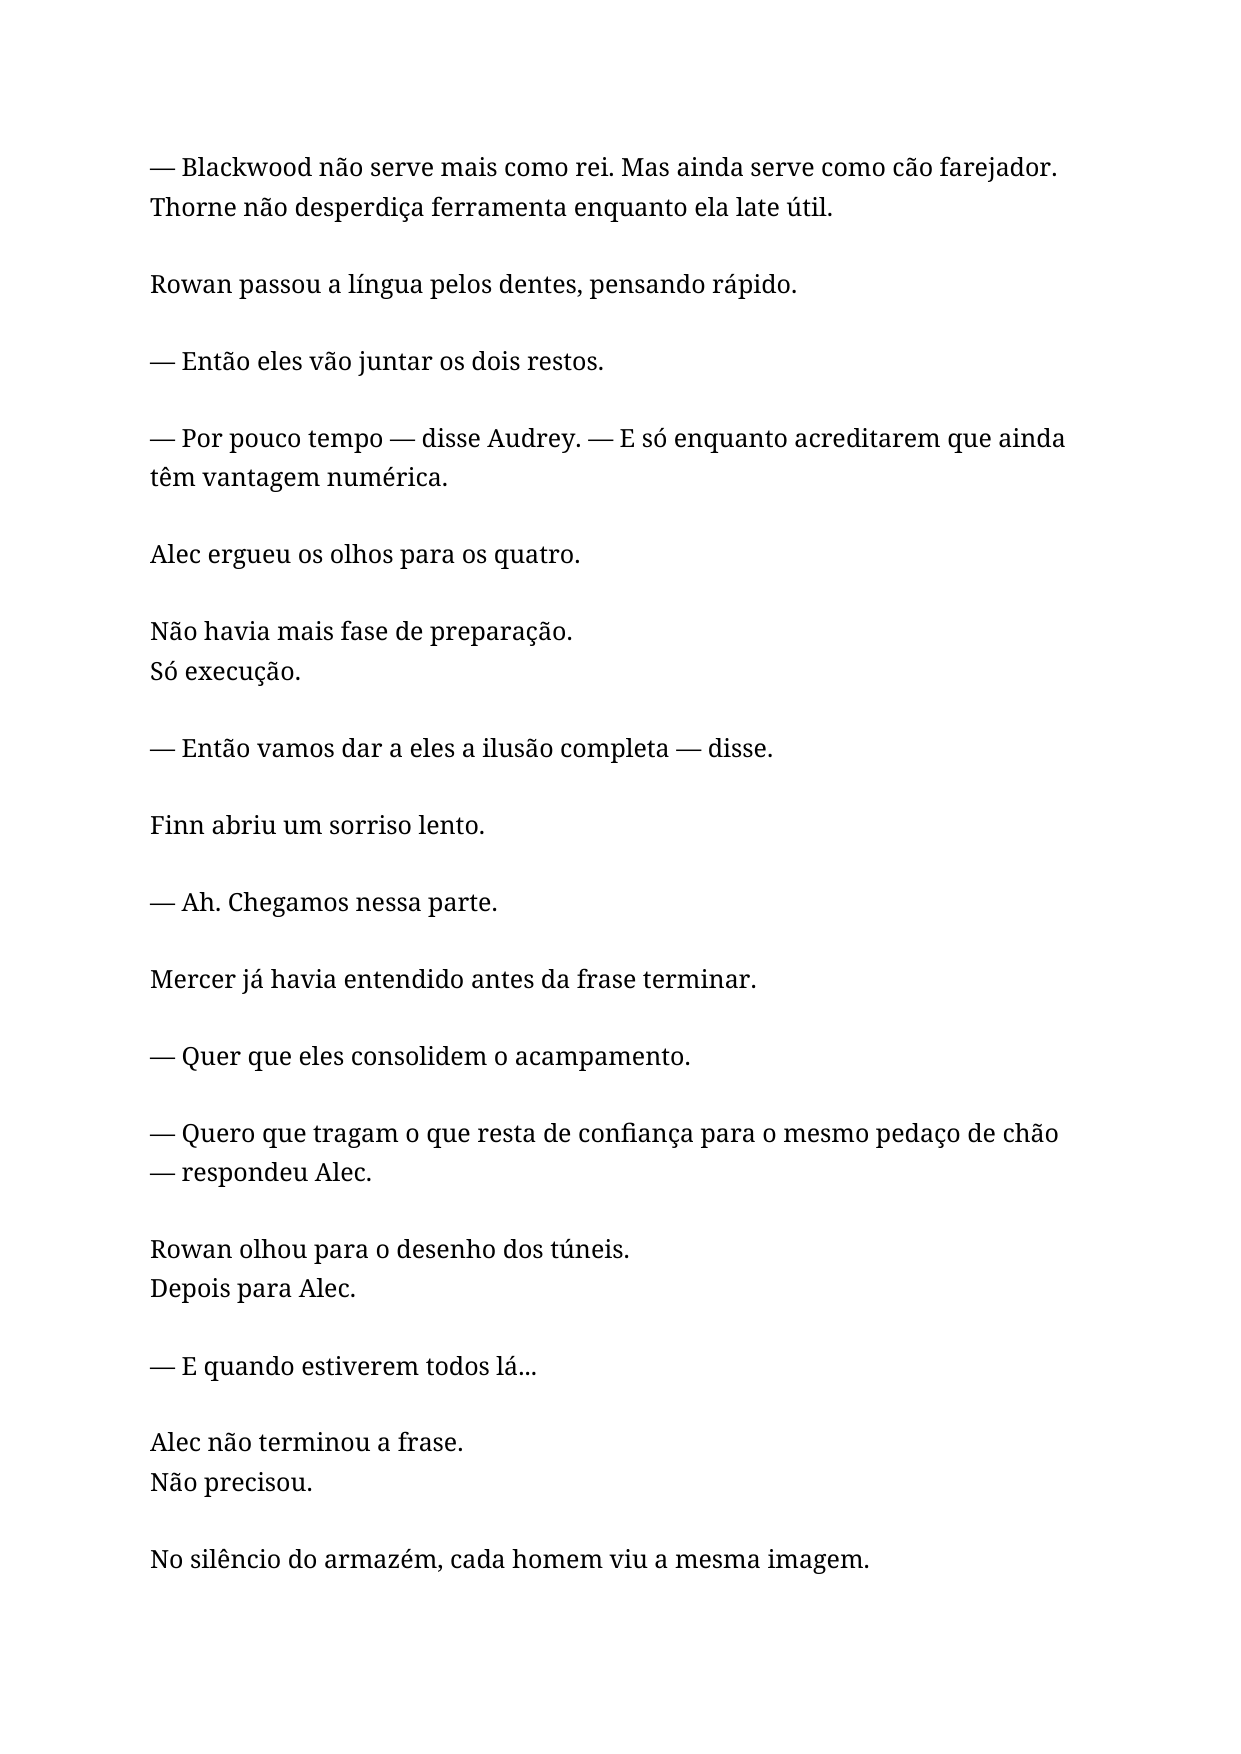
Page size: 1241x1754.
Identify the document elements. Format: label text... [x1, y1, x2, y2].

text — Então eles vão juntar os dois restos. [150, 343, 1090, 377]
text Alec ergueu os olhos para os quatro. [150, 537, 1090, 571]
text Não havia mais fase de preparação. Só execução. [150, 614, 1090, 687]
text — Por pouco tempo — disse Audrey. — E só enquanto acreditarem que ainda têm vantagem numérica. [150, 420, 1090, 494]
text — Blackwood não serve mais como rei. Mas ainda serve como cão farejador. Thorne não desperdiça ferramenta enquanto ela late útil. [150, 150, 1090, 223]
text No silêncio do armazém, cada homem viu a mesma imagem. [150, 1542, 1090, 1576]
text Rowan olhou para o desenho dos túneis. Depois para Alec. [150, 1232, 1090, 1305]
text Rowan passou a língua pelos dentes, pensando rápido. [150, 266, 1090, 301]
text — Ah. Chegamos nessa parte. [150, 884, 1090, 918]
text Alec não terminou a frase. Não precisou. [150, 1425, 1090, 1499]
text — Quer que eles consolidem o acampamento. [150, 1038, 1090, 1072]
text — Quero que tragam o que resta de confiança para o mesmo pedaço de chão — respondeu Alec. [150, 1115, 1090, 1189]
text — E quando estiverem todos lá... [150, 1348, 1090, 1382]
text — Então vamos dar a eles a ilusão completa — disse. [150, 730, 1090, 764]
text Finn abriu um sorriso lento. [150, 807, 1090, 841]
text Mercer já havia entendido antes da frase terminar. [150, 961, 1090, 995]
